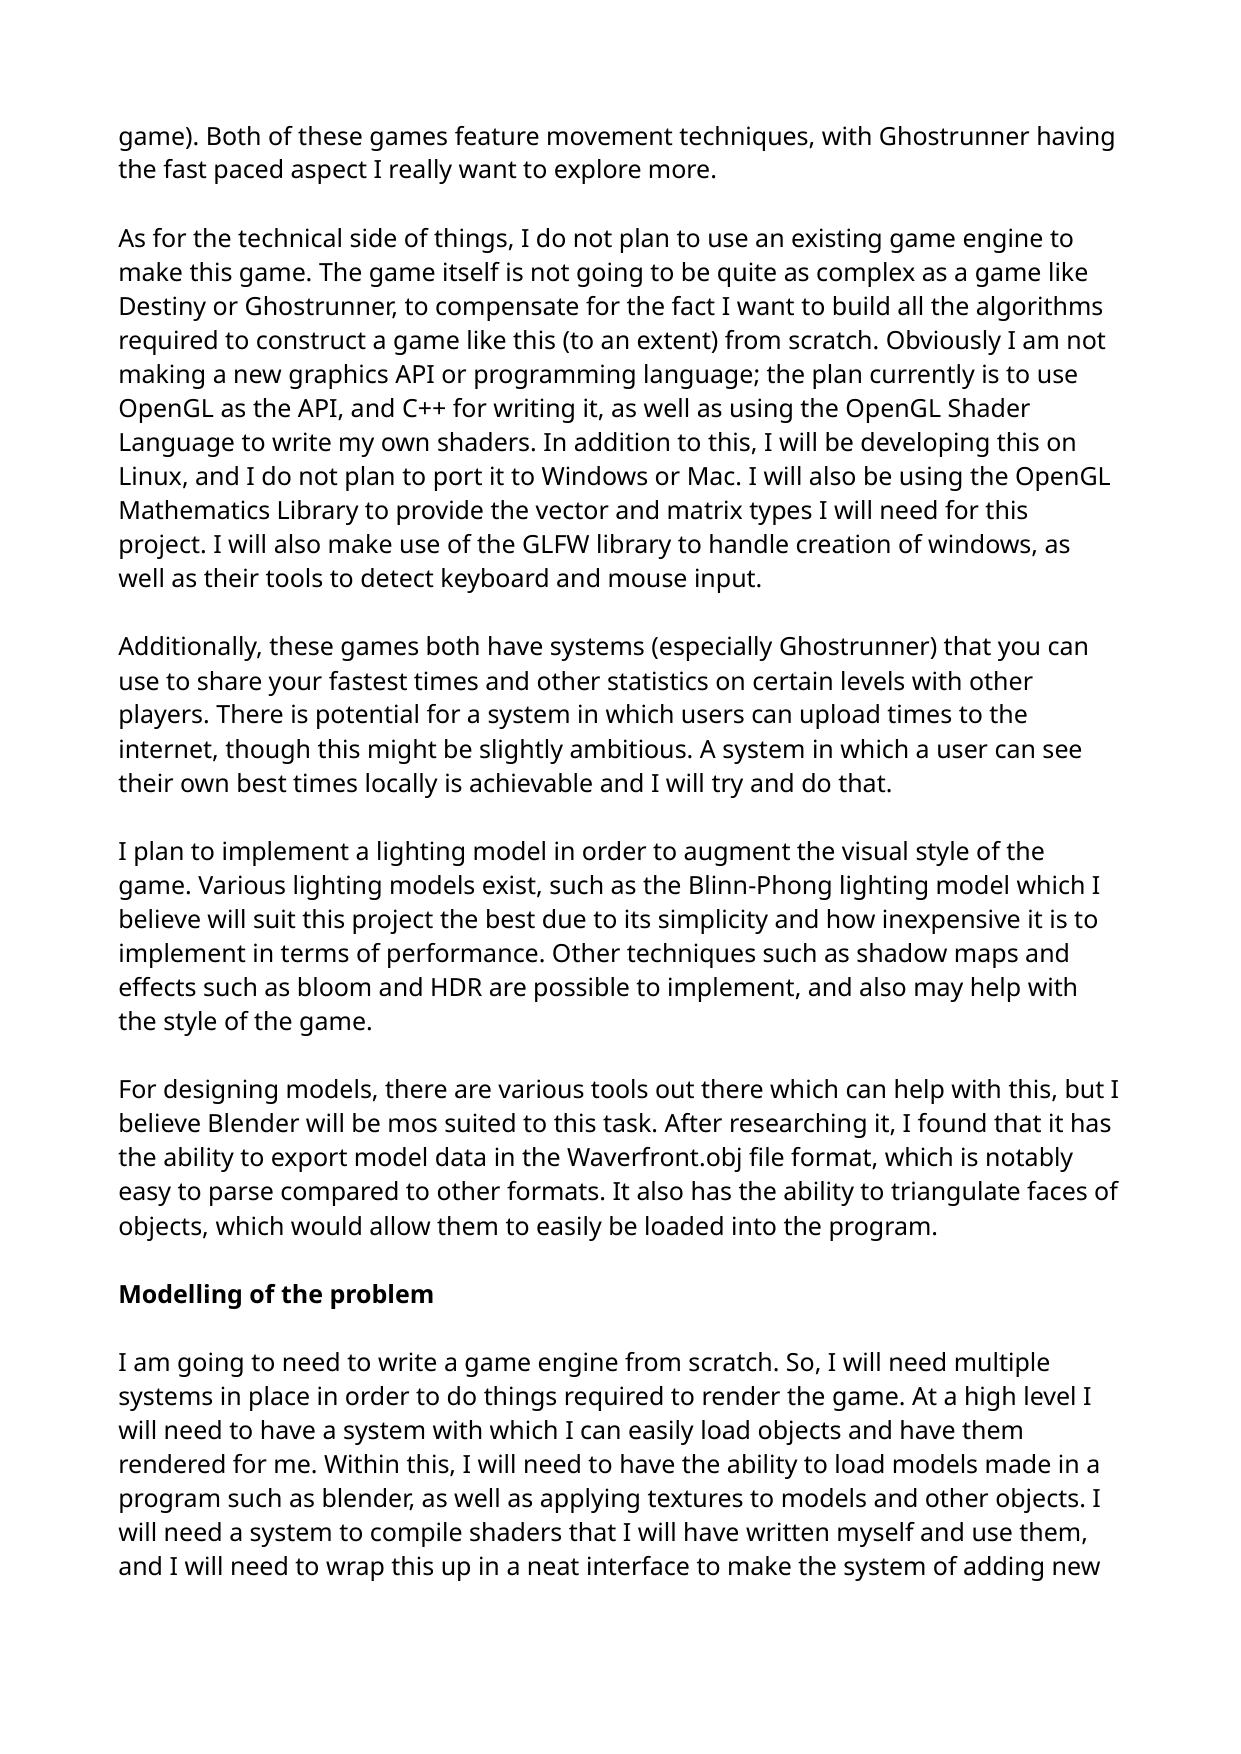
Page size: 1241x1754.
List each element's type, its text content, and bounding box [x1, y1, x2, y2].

text For designing models, there are various tools out there which can help with this, but I believe Blender will be mos suited to this task. After researching it, I found that it has the ability to export model data in the Waverfront.obj file format, which is notably easy to parse compared to other formats. It also has the ability to triangulate faces of objects, which would allow them to easily be loaded into the program. [118, 1072, 1122, 1242]
text Additionally, these games both have systems (especially Ghostrunner) that you can use to share your fastest times and other statistics on certain levels with other players. There is potential for a system in which users can upload times to the internet, though this might be slightly ambitious. A system in which a user can see their own best times locally is achievable and I will try and do that. [118, 629, 1122, 799]
text game). Both of these games feature movement techniques, with Ghostrunner having the fast paced aspect I really want to explore more. [118, 118, 1122, 186]
text I am going to need to write a game engine from scratch. So, I will need multiple systems in place in order to do things required to render the game. At a high level I will need to have a system with which I can easily load objects and have them rendered for me. Within this, I will need to have the ability to load models made in a program such as blender, as well as applying textures to models and other objects. I will need a system to compile shaders that I will have written myself and use them, and I will need to wrap this up in a neat interface to make the system of adding new [118, 1344, 1122, 1583]
text I plan to implement a lighting model in order to augment the visual style of the game. Various lighting models exist, such as the Blinn-Phong lighting model which I believe will suit this project the best due to its simplicity and how inexpensive it is to implement in terms of performance. Other techniques such as shadow maps and effects such as bloom and HDR are possible to implement, and also may help with the style of the game. [118, 833, 1122, 1038]
text As for the technical side of things, I do not plan to use an existing game engine to make this game. The game itself is not going to be quite as complex as a game like Destiny or Ghostrunner, to compensate for the fact I want to build all the algorithms required to construct a game like this (to an extent) from scratch. Obviously I am not making a new graphics API or programming language; the plan currently is to use OpenGL as the API, and C++ for writing it, as well as using the OpenGL Shader Language to write my own shaders. In addition to this, I will be developing this on Linux, and I do not plan to port it to Windows or Mac. I will also be using the OpenGL Mathematics Library to provide the vector and matrix types I will need for this project. I will also make use of the GLFW library to handle creation of windows, as well as their tools to detect keyboard and mouse input. [118, 220, 1122, 595]
text Modelling of the problem [118, 1276, 1122, 1310]
